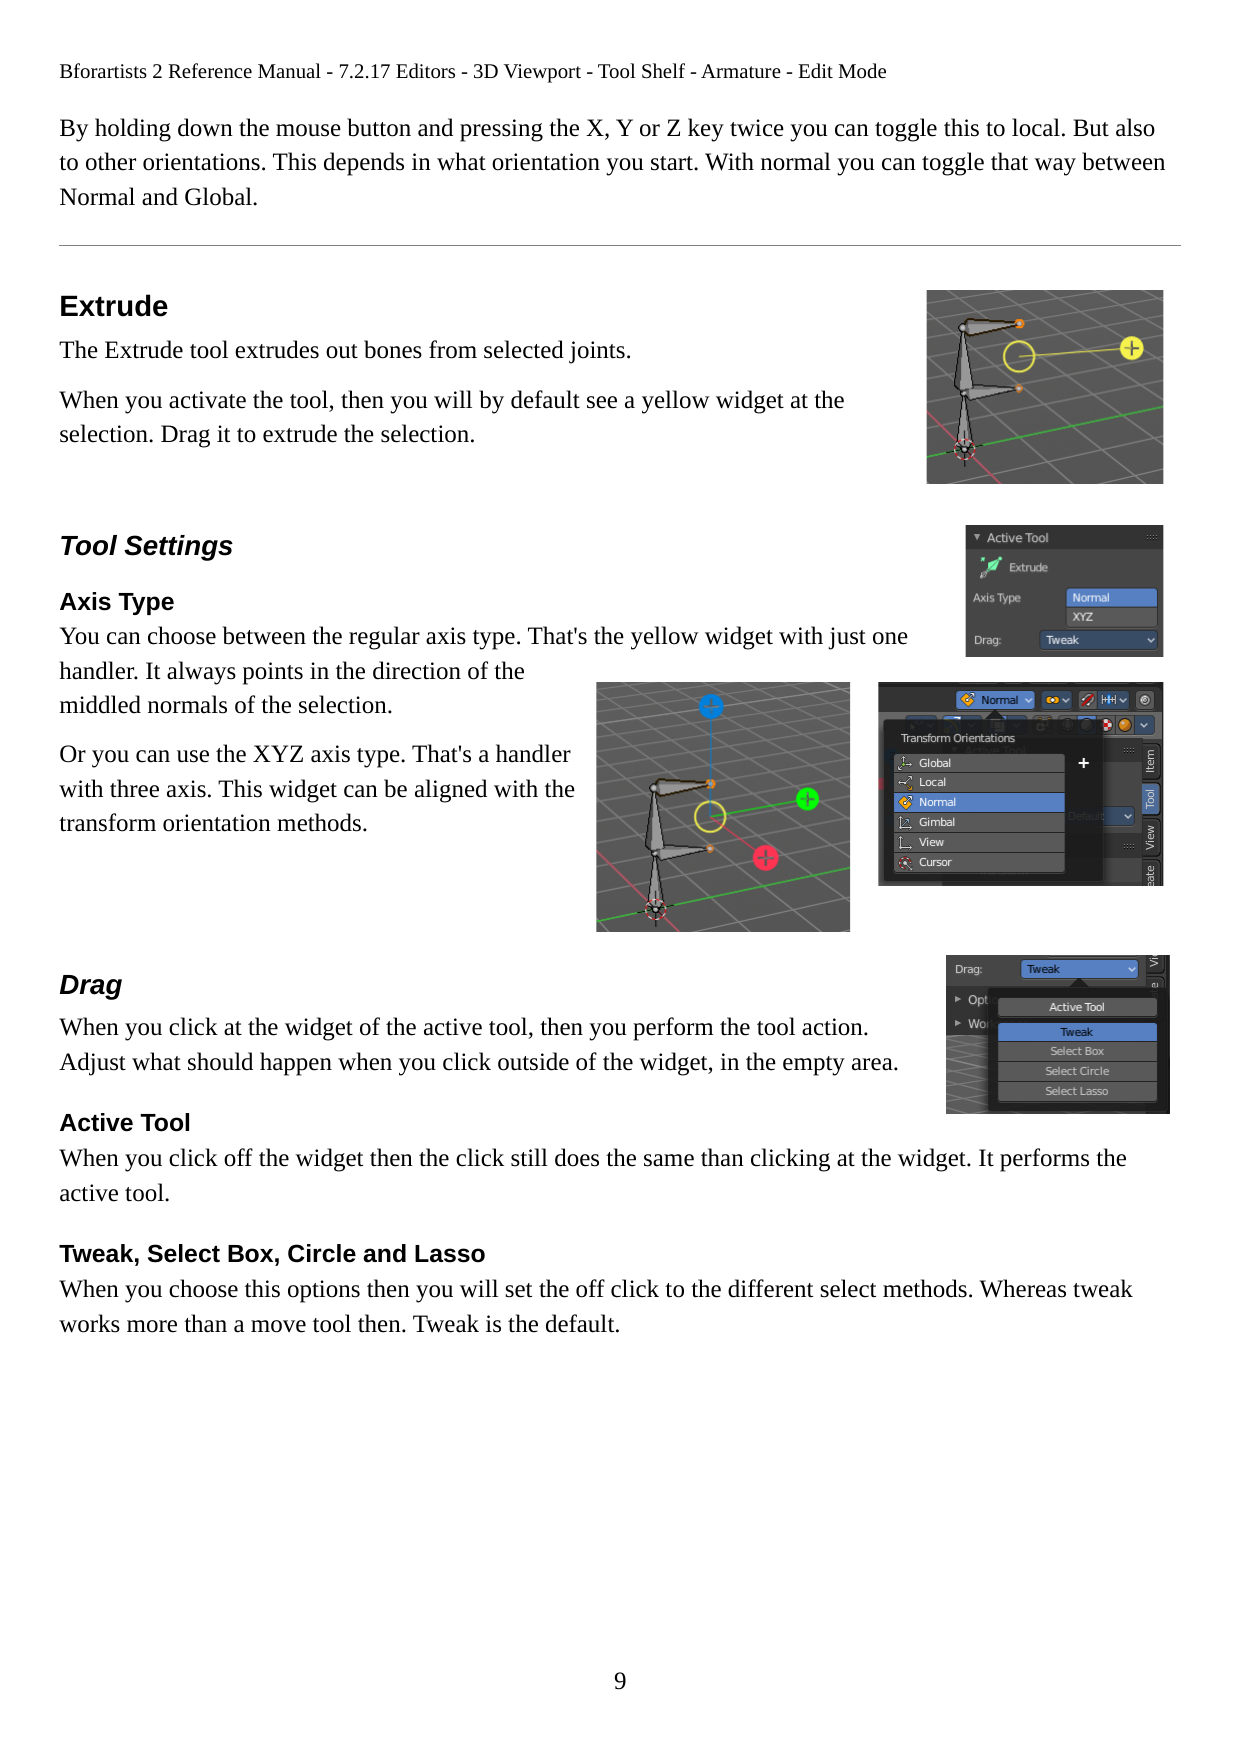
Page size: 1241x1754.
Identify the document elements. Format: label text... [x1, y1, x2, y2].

text When you choose this options then you will set the off click to the different select methods. Whereas tweak works more than a move tool then. Tweak is the default. [59, 1274, 1181, 1337]
text When you click off the widget then the click still does the same than clicking at the widget. It performs the active tool. [59, 1143, 1181, 1207]
subtitle [1164, 587, 1181, 615]
picture [596, 682, 851, 932]
subtitle Drag [59, 968, 946, 1000]
subtitle [1164, 530, 1181, 562]
subtitle Tweak, Select Box, Circle and Lasso [59, 1239, 1181, 1268]
picture [946, 955, 1170, 1114]
text When you activate the tool, then you will by default see a yellow widget at the selection. Drag it to extrude the selection. [59, 385, 926, 448]
subtitle Extrude [59, 289, 1181, 323]
text Or you can use the XYZ axis type. That's a handler with three axis. This widget can be aligned with the transform orientation methods. [59, 739, 596, 837]
picture [965, 525, 1164, 657]
subtitle Tool Settings [59, 530, 965, 562]
subtitle [1170, 968, 1181, 1000]
text You can choose between the regular axis type. That's the yellow widget with just one handler. It always points in the direction of the middled normals of the selection. [59, 621, 1181, 719]
text The Extrude tool extrudes out bones from selected joints. [59, 336, 926, 364]
text By holding down the mouse button and pressing the X, Y or Z key twice you can toggle this to local. But also to other orientations. This depends in what orientation you start. With normal you can toggle that way between Normal and Global. [59, 113, 1181, 210]
text When you click at the widget of the active tool, then you perform the tool action. Adjust what should happen when you click outside of the widget, in the empty area. [59, 1012, 946, 1076]
subtitle Axis Type [59, 587, 965, 615]
subtitle Active Tool [59, 1108, 1181, 1137]
picture [926, 290, 1164, 484]
picture [878, 682, 1164, 886]
